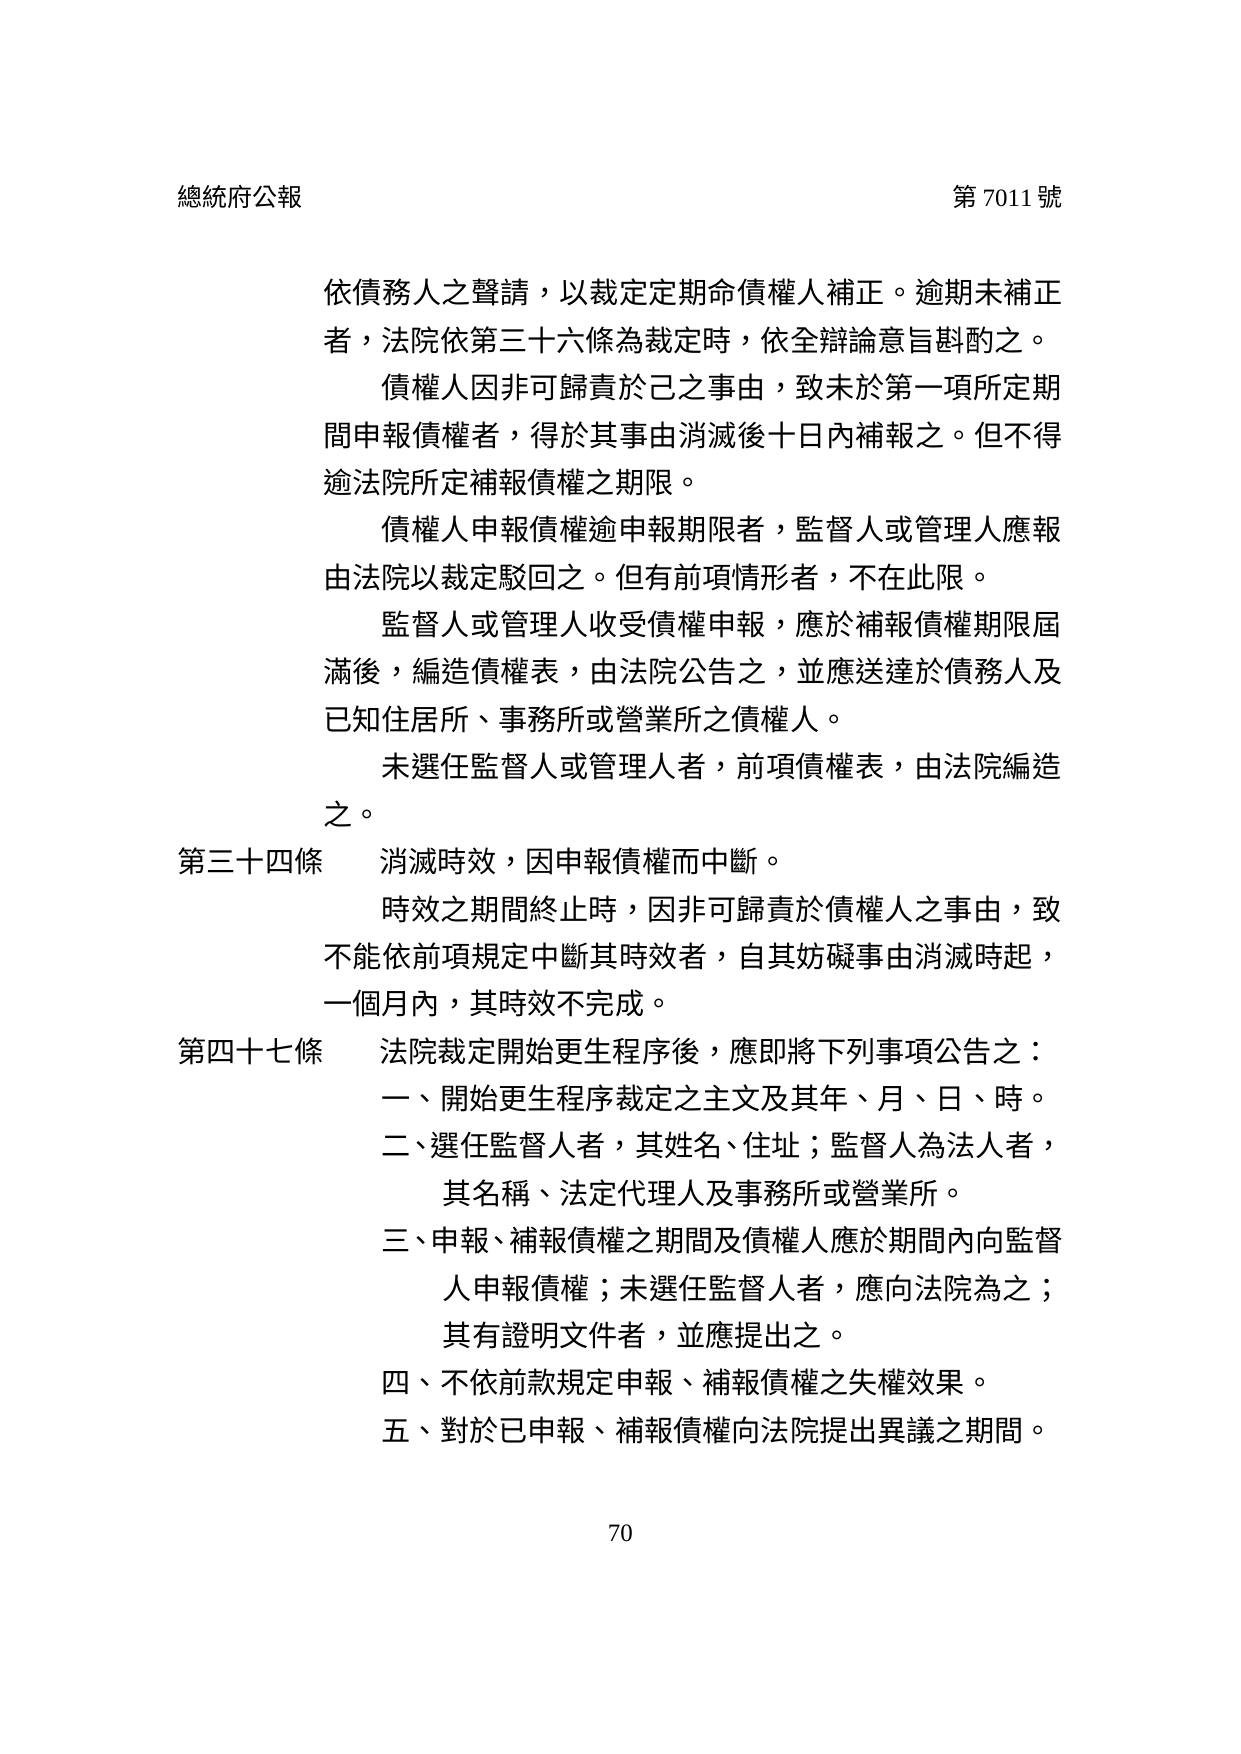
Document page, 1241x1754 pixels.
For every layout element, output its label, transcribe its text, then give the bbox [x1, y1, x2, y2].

text 一、開始更生程序裁定之主文及其年、月、日、時。 [381, 1072, 1063, 1119]
text 第三十四條 消滅時效，因申報債權而中斷。 [177, 834, 1063, 882]
text 時效之期間終止時，因非可歸責於債權人之事由，致不能依前項規定中斷其時效者，自其妨礙事由消滅時起，一個月內，其時效不完成。 [323, 882, 1063, 1024]
text 依債務人之聲請，以裁定定期命債權人補正。逾期未補正者，法院依第三十六條為裁定時，依全辯論意旨斟酌之。 [323, 266, 1063, 361]
text 債權人因非可歸責於己之事由，致未於第一項所定期間申報債權者，得於其事由消滅後十日內補報之。但不得逾法院所定補報債權之期限。 [323, 361, 1063, 503]
text 債權人申報債權逾申報期限者，監督人或管理人應報由法院以裁定駁回之。但有前項情形者，不在此限。 [323, 503, 1063, 598]
text 四、不依前款規定申報、補報債權之失權效果。 [381, 1356, 1063, 1403]
text 未選任監督人或管理人者，前項債權表，由法院編造之。 [323, 740, 1063, 834]
text 五、對於已申報、補報債權向法院提出異議之期間。 [381, 1403, 1063, 1451]
text 三、申報、補報債權之期間及債權人應於期間內向監督人申報債權；未選任監督人者，應向法院為之；其有證明文件者，並應提出之。 [381, 1214, 1063, 1356]
text 二、選任監督人者，其姓名、住址；監督人為法人者，其名稱、法定代理人及事務所或營業所。 [381, 1119, 1063, 1214]
text 監督人或管理人收受債權申報，應於補報債權期限屆滿後，編造債權表，由法院公告之，並應送達於債務人及已知住居所、事務所或營業所之債權人。 [323, 598, 1063, 740]
text 第四十七條 法院裁定開始更生程序後，應即將下列事項公告之： [177, 1024, 1063, 1072]
